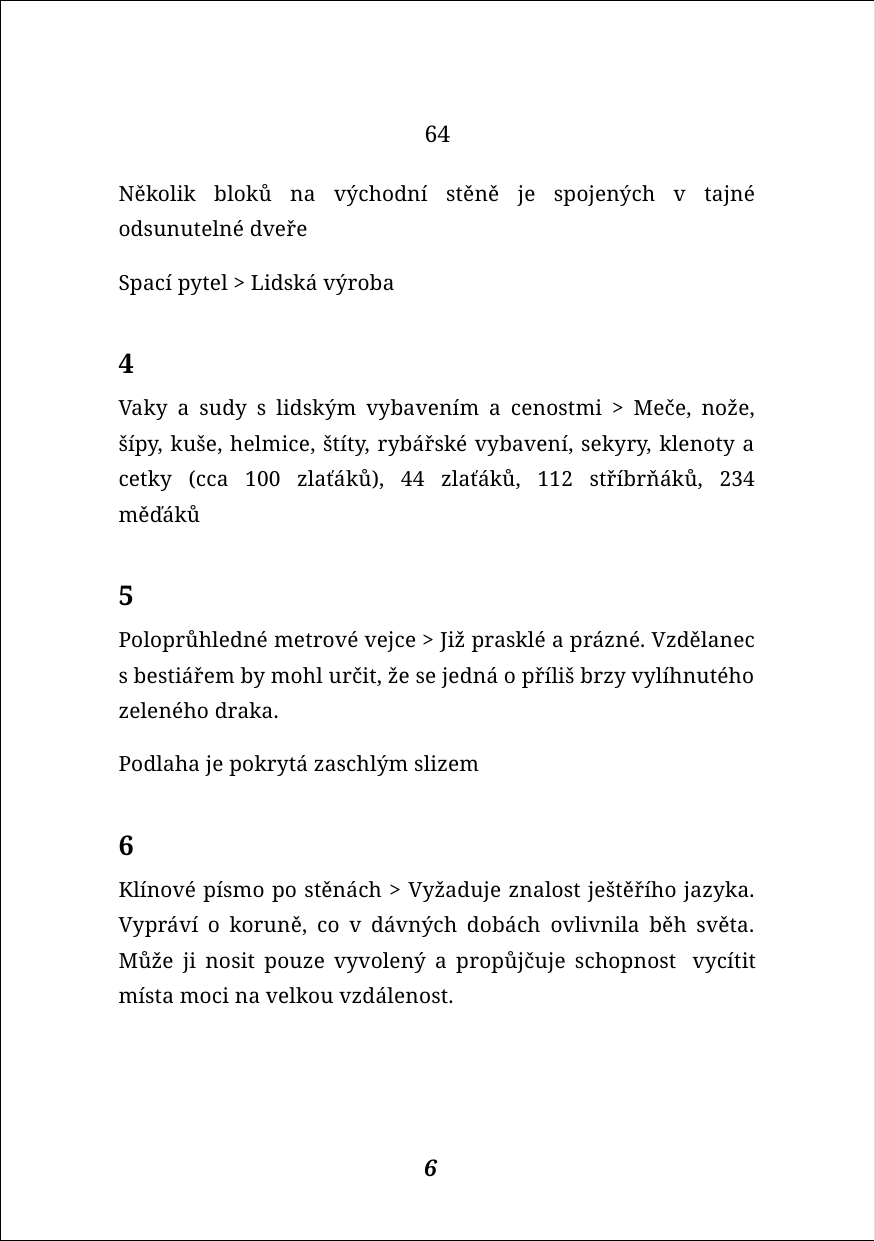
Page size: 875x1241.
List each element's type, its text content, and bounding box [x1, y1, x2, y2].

text Spací pytel > Lidská výroba [118, 268, 756, 296]
text Podlaha je pokrytá zaschlým slizem [118, 749, 756, 778]
subtitle 5 [118, 577, 756, 613]
text Několik bloků na východní stěně je spojených v tajné odsunutelné dveře [118, 179, 756, 243]
subtitle 6 [118, 826, 756, 863]
text Klínové písmo po stěnách > Vyžaduje znalost ještěřího jazyka. Vypráví o koruně, co v dávných dobách ovlivnila běh světa. Může ji nosit pouze vyvolený a propůjčuje schopnost vycítit místa moci na velkou vzdálenost. [118, 875, 756, 1010]
subtitle 4 [118, 344, 756, 381]
text Vaky a sudy s lidským vybavením a cenostmi > Meče, nože, šípy, kuše, helmice, štíty, rybářské vybavení, sekyry, klenoty a cetky (cca 100 zlaťáků), 44 zlaťáků, 112 stříbrňáků, 234 měďáků [118, 393, 756, 528]
text Poloprůhledné metrové vejce > Již prasklé a prázné. Vzdělanec s bestiářem by mohl určit, že se jedná o příliš brzy vylíhnutého zeleného draka. [118, 625, 756, 725]
